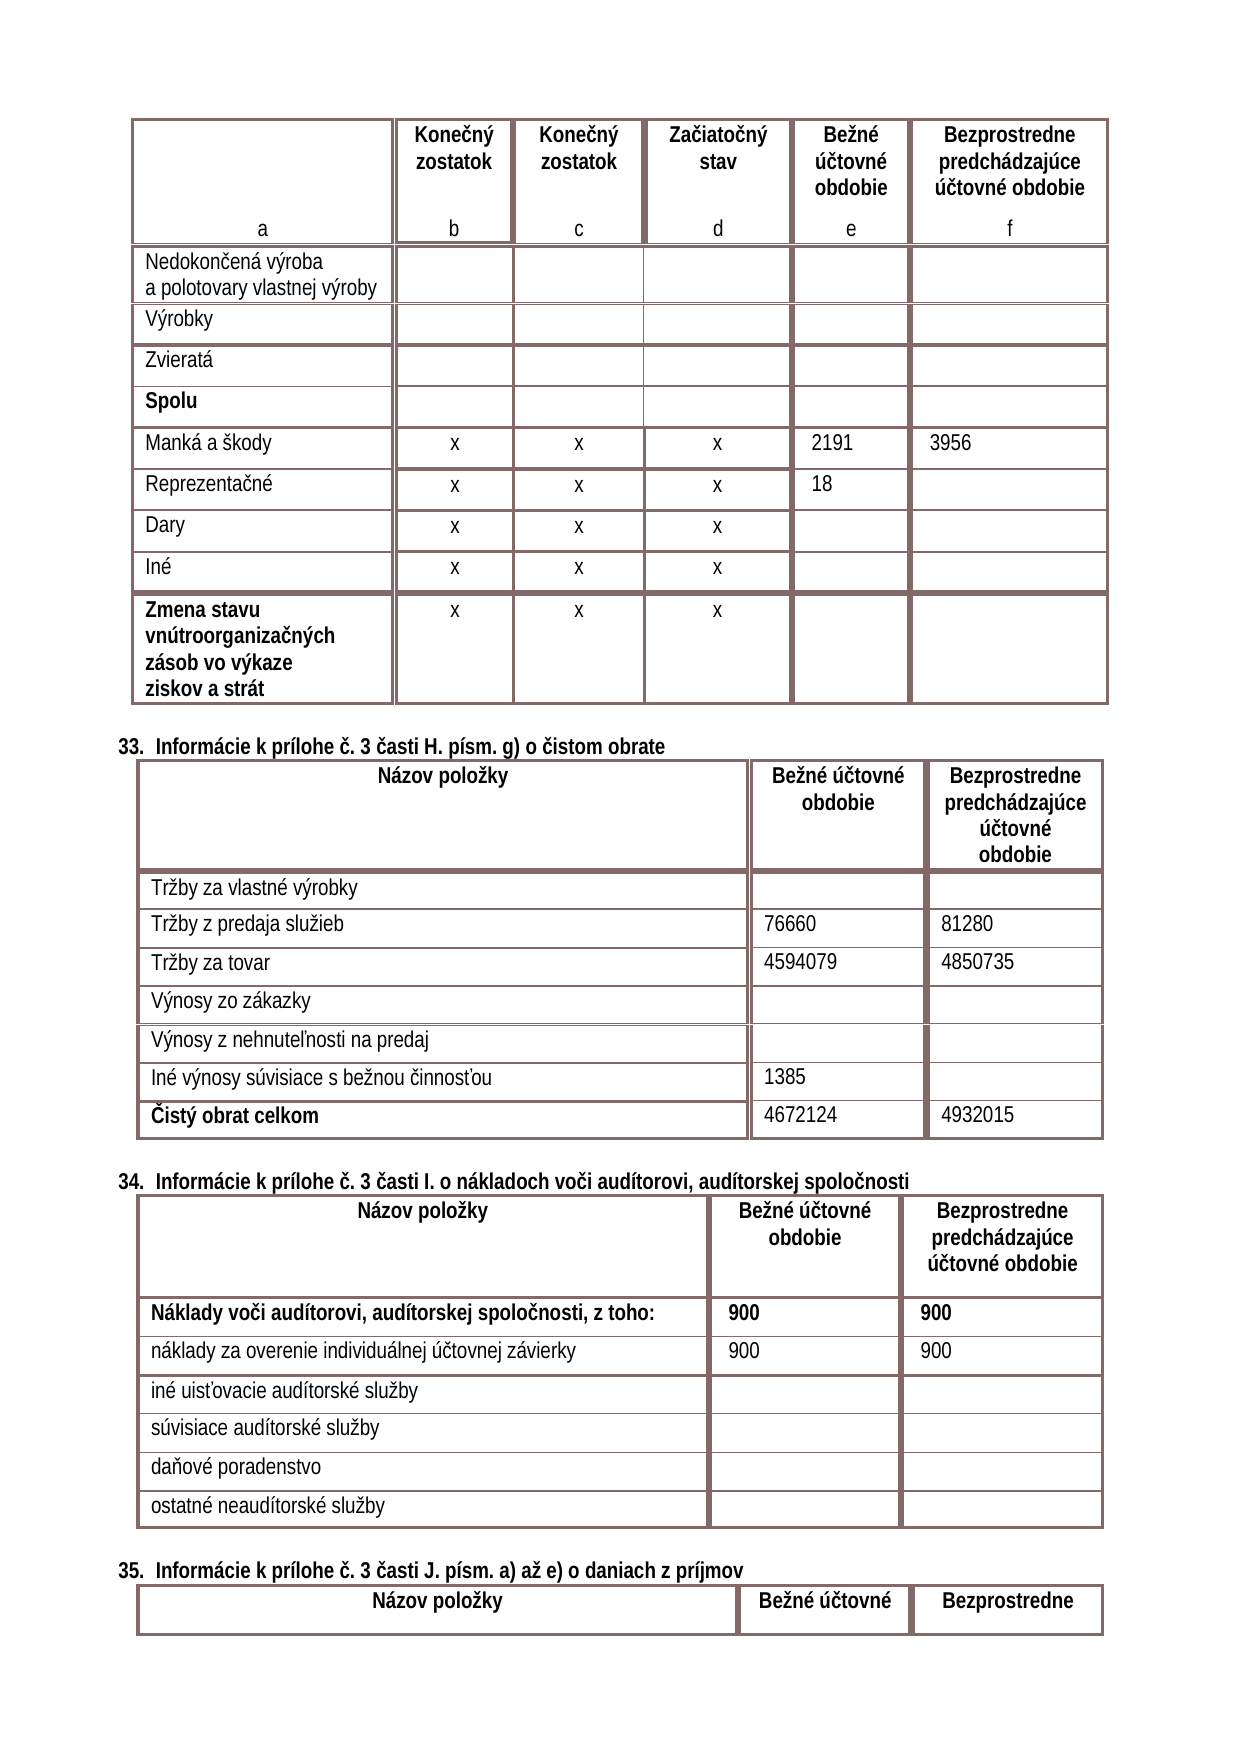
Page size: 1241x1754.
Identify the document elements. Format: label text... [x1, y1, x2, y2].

table_cell [644, 305, 789, 343]
table_cell [795, 387, 907, 426]
table_cell [904, 1492, 1101, 1526]
table_cell Bežné účtovné obdobie [795, 121, 907, 215]
table_cell Iné výnosy súvisiace s bežnou činnosťou [140, 1064, 746, 1100]
table_cell [913, 511, 1106, 551]
table_cell [795, 347, 907, 385]
table_cell 4850735 [930, 948, 1101, 985]
table_cell 3956 [913, 429, 1106, 468]
table_cell [515, 347, 643, 385]
table_header Bezprostredne [915, 1587, 1101, 1633]
table_cell [753, 874, 923, 908]
table_header Názov položky [140, 1197, 706, 1296]
table_header Bezprostredne predchádzajúce účtovné obdobie [930, 762, 1101, 868]
table_cell [795, 511, 907, 551]
table_cell x [646, 596, 789, 702]
table_cell [913, 553, 1106, 590]
table_cell súvisiace audítorské služby [140, 1414, 706, 1452]
table_cell [913, 305, 1106, 343]
table_cell [515, 305, 643, 343]
table_cell 900 [712, 1299, 898, 1336]
table_cell [913, 387, 1106, 426]
table_cell Výnosy zo zákazky [140, 987, 746, 1023]
table_cell [712, 1492, 898, 1526]
table_cell [515, 387, 643, 426]
table_cell x [515, 429, 643, 467]
text 34. Informácie k prílohe č. 3 časti I. o nákladoch voči audítorovi, audítorskej spoločnosti [118, 1168, 1122, 1194]
table_cell [753, 1025, 923, 1062]
table_cell [644, 387, 789, 426]
table_cell Zmena stavu vnútroorganizačných zásob vo výkaze ziskov a strát [134, 596, 391, 702]
table_cell x [515, 553, 643, 590]
table_cell Tržby za tovar [140, 949, 746, 985]
table_cell Spolu [134, 387, 391, 426]
table_cell e [795, 215, 907, 243]
table_cell 900 [904, 1299, 1101, 1336]
table_cell daňové poradenstvo [140, 1453, 706, 1490]
table_cell Zvieratá [134, 347, 391, 386]
table_cell [398, 248, 512, 302]
table_cell x [515, 471, 643, 509]
table_cell Manká a škody [134, 429, 391, 468]
table_cell [398, 347, 512, 385]
table_cell Konečný zostatok [398, 121, 510, 215]
table_cell x [398, 429, 512, 467]
table_cell [795, 596, 907, 702]
table_cell c [516, 215, 641, 243]
table_cell x [646, 471, 789, 509]
table_cell Náklady voči audítorovi, audítorskej spoločnosti, z toho: [140, 1299, 706, 1336]
table_cell x [398, 471, 512, 509]
table_cell [644, 347, 789, 385]
table_cell [795, 305, 907, 343]
table_cell [904, 1453, 1101, 1490]
table_cell Bezprostredne predchádzajúce účtovné obdobie [913, 121, 1106, 215]
table_cell iné uisťovacie audítorské služby [140, 1377, 706, 1413]
table_cell Tržby za vlastné výrobky [140, 874, 746, 908]
table_cell [795, 248, 907, 302]
table_cell x [515, 512, 643, 550]
table_cell x [646, 429, 789, 467]
table_cell a [134, 215, 391, 243]
table_cell [913, 596, 1106, 702]
table_cell x [646, 512, 789, 550]
table_cell 1385 [753, 1063, 923, 1100]
table_header Názov položky [140, 762, 746, 868]
table_cell [904, 1414, 1101, 1452]
table_cell [515, 248, 643, 302]
table_cell [753, 987, 923, 1023]
table_cell 76660 [753, 910, 923, 947]
table_cell 4594079 [753, 948, 923, 985]
table_cell Konečný zostatok [516, 121, 641, 215]
table_cell 81280 [930, 910, 1101, 947]
table_cell 4932015 [930, 1101, 1101, 1137]
table_header Bežné účtovné obdobie [753, 762, 923, 868]
table_cell 18 [795, 470, 907, 509]
table_cell [398, 305, 512, 343]
table_cell [904, 1377, 1101, 1413]
table_cell [795, 553, 907, 590]
table_cell Tržby z predaja služieb [140, 910, 746, 947]
table_cell náklady za overenie individuálnej účtovnej závierky [140, 1337, 706, 1374]
table_cell [712, 1453, 898, 1490]
table_cell [712, 1377, 898, 1413]
table_cell [398, 387, 512, 426]
table_header Názov položky [140, 1587, 735, 1633]
text 33. Informácie k prílohe č. 3 časti H. písm. g) o čistom obrate [118, 733, 1122, 759]
table_cell Čistý obrat celkom [140, 1103, 746, 1137]
table_cell [930, 874, 1101, 908]
table_cell x [398, 553, 512, 590]
table_cell x [398, 596, 512, 702]
table_cell Začiatočný stav [648, 121, 789, 215]
table_cell ostatné neaudítorské služby [140, 1492, 706, 1526]
table_cell x [398, 512, 512, 550]
table_cell [913, 347, 1106, 385]
table_cell d [648, 215, 789, 243]
table_cell [913, 470, 1106, 509]
table_cell Reprezentačné [134, 470, 391, 509]
table_cell 900 [904, 1337, 1101, 1374]
table_header [134, 121, 391, 215]
table_cell Dary [134, 511, 391, 551]
table_header Bežné účtovné [741, 1587, 908, 1633]
table_cell 4672124 [753, 1101, 923, 1137]
table_cell f [913, 215, 1106, 243]
table_header Bezprostredne predchádzajúce účtovné obdobie [904, 1197, 1101, 1296]
table_cell [712, 1414, 898, 1452]
table_cell [930, 987, 1101, 1023]
table_cell 2191 [795, 429, 907, 468]
table_cell x [515, 596, 643, 702]
table_cell [930, 1063, 1101, 1100]
table_header Bežné účtovné obdobie [712, 1197, 898, 1296]
table_cell [644, 248, 789, 302]
table_cell b [398, 215, 510, 241]
table_cell Iné [134, 553, 391, 590]
text 35. Informácie k prílohe č. 3 časti J. písm. a) až e) o daniach z príjmov [118, 1557, 1122, 1584]
table_cell Výnosy z nehnuteľnosti na predaj [140, 1026, 746, 1062]
table_cell Výrobky [134, 305, 391, 343]
table_cell [930, 1025, 1101, 1062]
table_cell x [646, 553, 789, 590]
table_cell 900 [712, 1337, 898, 1374]
table_cell [913, 248, 1106, 302]
table_cell Nedokončená výroba a polotovary vlastnej výroby [134, 248, 391, 302]
